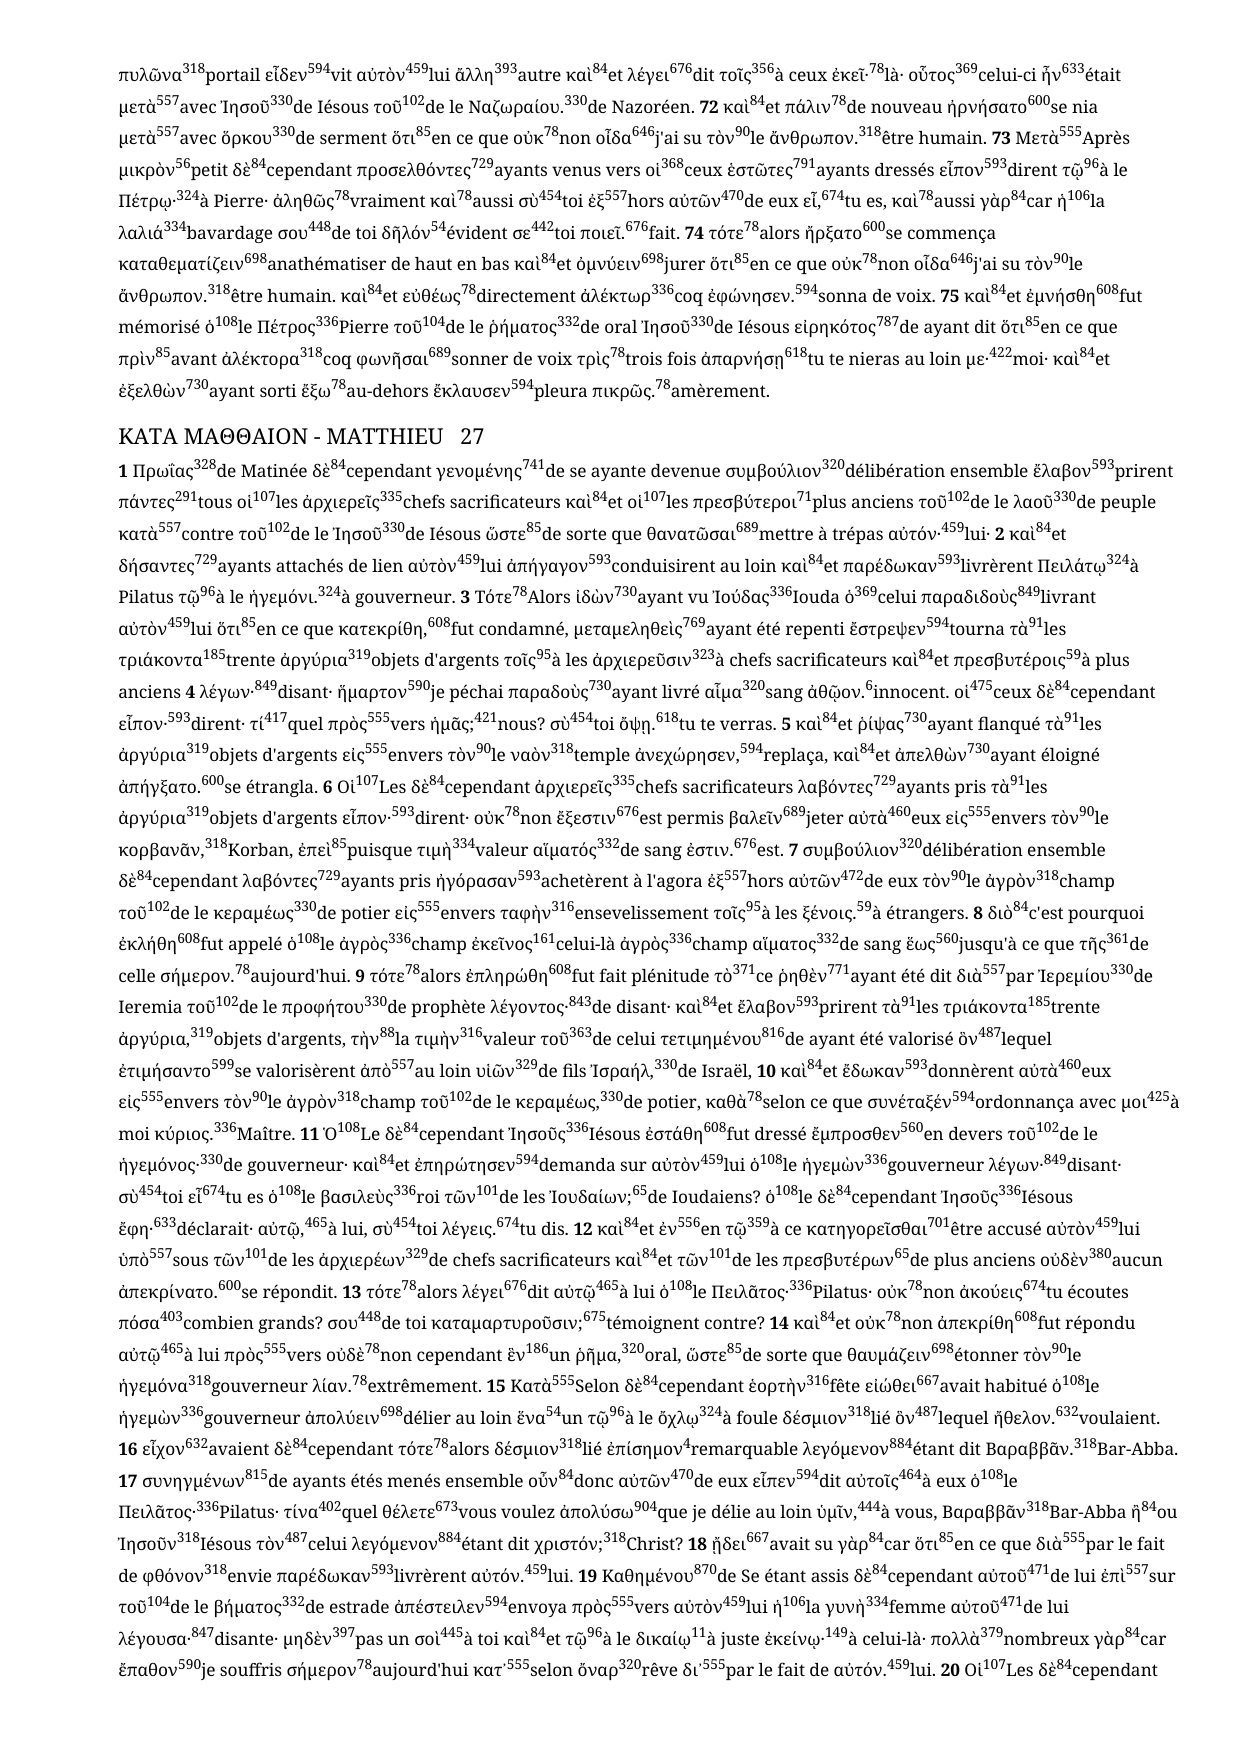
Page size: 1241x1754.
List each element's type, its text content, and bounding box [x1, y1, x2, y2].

text 1 Πρωΐας328de Matinée δὲ84cependant γενομένης741de se ayante devenue συμβούλιον320délibération ensemble ἔλαβον593prirent πάντες291tous οἱ107les ἀρχιερεῖς335chefs sacrificateurs καὶ84et οἱ107les πρεσβύτεροι71plus anciens τοῦ102de le λαοῦ330de peuple κατὰ557contre τοῦ102de le Ἰησοῦ330de Iésous ὥστε85de sorte que θανατῶσαι689mettre à trépas αὐτόν·459lui· 2 καὶ84et δήσαντες729ayants attachés de lien αὐτὸν459lui ἀπήγαγον593conduisirent au loin καὶ84et παρέδωκαν593livrèrent Πειλάτῳ324à Pilatus τῷ96à le ἡγεμόνι.324à gouverneur. 3 Τότε78Alors ἰδὼν730ayant vu Ἰούδας336Iouda ὁ369celui παραδιδοὺς849livrant αὐτὸν459lui ὅτι85en ce que κατεκρίθη,608fut condamné, μεταμεληθεὶς769ayant été repenti ἔστρεψεν594tourna τὰ91les τριάκοντα185trente ἀργύρια319objets d'argents τοῖς95à les ἀρχιερεῦσιν323à chefs sacrificateurs καὶ84et πρεσβυτέροις59à plus anciens 4 λέγων·849disant· ἥμαρτον590je péchai παραδοὺς730ayant livré αἷμα320sang ἀθῷον.6innocent. οἱ475ceux δὲ84cependant εἶπον·593dirent· τί417quel πρὸς555vers ἡμᾶς;421nous? σὺ454toi ὄψῃ.618tu te verras. 5 καὶ84et ῥίψας730ayant flanqué τὰ91les ἀργύρια319objets d'argents εἰς555envers τὸν90le ναὸν318temple ἀνεχώρησεν,594replaça, καὶ84et ἀπελθὼν730ayant éloigné ἀπήγξατο.600se étrangla. 6 Οἱ107Les δὲ84cependant ἀρχιερεῖς335chefs sacrificateurs λαβόντες729ayants pris τὰ91les ἀργύρια319objets d'argents εἶπον·593dirent· οὐκ78non ἔξεστιν676est permis βαλεῖν689jeter αὐτὰ460eux εἰς555envers τὸν90le κορβανᾶν,318Korban, ἐπεὶ85puisque τιμὴ334valeur αἵματός332de sang ἐστιν.676est. 7 συμβούλιον320délibération ensemble δὲ84cependant λαβόντες729ayants pris ἠγόρασαν593achetèrent à l'agora ἐξ557hors αὐτῶν472de eux τὸν90le ἀγρὸν318champ τοῦ102de le κεραμέως330de potier εἰς555envers ταφὴν316ensevelissement τοῖς95à les ξένοις.59à étrangers. 8 διὸ84c'est pourquoi ἐκλήθη608fut appelé ὁ108le ἀγρὸς336champ ἐκεῖνος161celui-là ἀγρὸς336champ αἵματος332de sang ἕως560jusqu'à ce que τῆς361de celle σήμερον.78aujourd'hui. 9 τότε78alors ἐπληρώθη608fut fait plénitude τὸ371ce ῥηθὲν771ayant été dit διὰ557par Ἰερεμίου330de Ieremia τοῦ102de le προφήτου330de prophète λέγοντος·843de disant· καὶ84et ἔλαβον593prirent τὰ91les τριάκοντα185trente ἀργύρια,319objets d'argents, τὴν88la τιμὴν316valeur τοῦ363de celui τετιμημένου816de ayant été valorisé ὃν487lequel ἐτιμήσαντο599se valorisèrent ἀπὸ557au loin υἱῶν329de fils Ἰσραήλ,330de Israël, 10 καὶ84et ἔδωκαν593donnèrent αὐτὰ460eux εἰς555envers τὸν90le ἀγρὸν318champ τοῦ102de le κεραμέως,330de potier, καθὰ78selon ce que συνέταξέν594ordonnança avec μοι425à moi κύριος.336Maître. 11 Ὁ108Le δὲ84cependant Ἰησοῦς336Iésous ἐστάθη608fut dressé ἔμπροσθεν560en devers τοῦ102de le ἡγεμόνος·330de gouverneur· καὶ84et ἐπηρώτησεν594demanda sur αὐτὸν459lui ὁ108le ἡγεμὼν336gouverneur λέγων·849disant· σὺ454toi εἶ674tu es ὁ108le βασιλεὺς336roi τῶν101de les Ἰουδαίων;65de Ioudaiens? ὁ108le δὲ84cependant Ἰησοῦς336Iésous ἔφη·633déclarait· αὐτῷ,465à lui, σὺ454toi λέγεις.674tu dis. 12 καὶ84et ἐν556en τῷ359à ce κατηγορεῖσθαι701être accusé αὐτὸν459lui ὑπὸ557sous τῶν101de les ἀρχιερέων329de chefs sacrificateurs καὶ84et τῶν101de les πρεσβυτέρων65de plus anciens οὐδὲν380aucun ἀπεκρίνατο.600se répondit. 13 τότε78alors λέγει676dit αὐτῷ465à lui ὁ108le Πειλᾶτος·336Pilatus· οὐκ78non ἀκούεις674tu écoutes πόσα403combien grands? σου448de toi καταμαρτυροῦσιν;675témoignent contre? 14 καὶ84et οὐκ78non ἀπεκρίθη608fut répondu αὐτῷ465à lui πρὸς555vers οὐδὲ78non cependant ἓν186un ῥῆμα,320oral, ὥστε85de sorte que θαυμάζειν698étonner τὸν90le ἡγεμόνα318gouverneur λίαν.78extrêmement. 15 Κατὰ555Selon δὲ84cependant ἑορτὴν316fête εἰώθει667avait habitué ὁ108le ἡγεμὼν336gouverneur ἀπολύειν698délier au loin ἕνα54un τῷ96à le ὄχλῳ324à foule δέσμιον318lié ὃν487lequel ἤθελον.632voulaient. 16 εἶχον632avaient δὲ84cependant τότε78alors δέσμιον318lié ἐπίσημον4remarquable λεγόμενον884étant dit Βαραββᾶν.318Bar-Abba. 17 συνηγμένων815de ayants étés menés ensemble οὖν84donc αὐτῶν470de eux εἶπεν594dit αὐτοῖς464à eux ὁ108le Πειλᾶτος·336Pilatus· τίνα402quel θέλετε673vous voulez ἀπολύσω904que je délie au loin ὑμῖν,444à vous, Βαραββᾶν318Bar-Abba ἢ84ou Ἰησοῦν318Iésous τὸν487celui λεγόμενον884étant dit χριστόν;318Christ? 18 ᾔδει667avait su γὰρ84car ὅτι85en ce que διὰ555par le fait de φθόνον318envie παρέδωκαν593livrèrent αὐτόν.459lui. 19 Καθημένου870de Se étant assis δὲ84cependant αὐτοῦ471de lui ἐπὶ557sur τοῦ104de le βήματος332de estrade ἀπέστειλεν594envoya πρὸς555vers αὐτὸν459lui ἡ106la γυνὴ334femme αὐτοῦ471de lui λέγουσα·847disante· μηδὲν397pas un σοὶ445à toi καὶ84et τῷ96à le δικαίῳ11à juste ἐκείνῳ·149à celui-là· πολλὰ379nombreux γὰρ84car ἔπαθον590je souffris σήμερον78aujourd'hui κατ᾽555selon ὄναρ320rêve δι᾽555par le fait de αὐτόν.459lui. 20 Οἱ107Les δὲ84cependant ἀρχιερεῖς335chefs sacrificateurs καὶ84et οἱ107les πρεσβύτεροι71plus anciens ἔπεισαν593persuadèrent τοὺς89les ὄχλους317foules ἵνα85afin que αἰτήσωνται913que se demandent τὸν90le Βαραββᾶν,318Bar-Abba, τὸν90le δὲ84cependant Ἰησοῦν318Iésous ἀπολέσωσιν.907que perdent au loin. 21 ἀποκριθεὶς769ayant été répondu δὲ84cependant ὁ108le ἡγεμὼν336gouverneur εἶπεν594dit αὐτοῖς·464à eux· τίνα402quel θέλετε673vous voulez ἀπὸ557au loin τῶν101de les δύο65de deux ἀπολύσω904que je délie au loin ὑμῖν;444à vous? οἱ475ceux δὲ84cependant εἶπον·593dirent· τὸν90le Βαραββᾶν.318Bar-Abba. 22 λέγει676dit αὐτοῖς464à eux ὁ108le Πειλᾶτος·336Pilatus· τί404quel οὖν84donc ποιήσω904que je fasse Ἰησοῦν318Iésous τὸν487celui λεγόμενον884étant dit χριστόν;318Christ? λέγουσιν675disent πάντες·394tous· σταυρωθήτω.573soit crucifié. 23 ὁ476celui δὲ84cependant ἔφη·633déclarait· τί168quel γὰρ84car κακὸν56malicieux ἐποίησεν;594fit? οἱ475ceux δὲ84cependant περισσῶς78surabondamment ἔκραζον632croassaient λέγοντες·848disants· σταυρωθήτω.573soit crucifié. 24 Ἰδὼν730Ayant vu δὲ84cependant ὁ108le Πειλᾶτος336Pilatus ὅτι85en ce que οὐδὲν380aucun ὠφελεῖ676profite ἀλλὰ84mais μᾶλλον78davantage θόρυβος336tumulte γίνεται,682se devient, λαβὼν730ayant pris ὕδωρ320eau ἀπενίψατο600se lava au loin τὰς247les χεῖρας315mains ἀπέναντι560depuis en-devant τοῦ102de le ὄχλου330de foule λέγων·849disant· ἀθῷός48innocent εἰμι672je suis ἀπὸ557au loin τοῦ104de le αἵματος332de sang τούτου·363de celui-ci· ὑμεῖς453vous ὄψεσθε.617vous vous verrez. 25 καὶ84et ἀποκριθεὶς769ayant été répondu πᾶς292tout ὁ108le λαὸς336peuple εἶπεν·594dit· τὸ110le αἷμα338sang αὐτοῦ471de lui ἐφ᾽555sur ἡμᾶς421nous καὶ84et ἐπὶ555sur τὰ91les τέκνα319enfants ἡμῶν.428de nous. 26 τότε78alors ἀπέλυσεν594délia au loin αὐτοῖς464à eux τὸν90le Βαραββᾶν,318Bar-Abba, τὸν90le δὲ84cependant Ἰησοῦν318Iésous φραγελλώσας730ayant flagellé παρέδωκεν594livra ἵνα85afin que σταυρωθῇ.920que soit crucifié. 27 Τότε78Alors οἱ107les στρατιῶται335soldats τοῦ102de le ἡγεμόνος330de gouverneur παραλαβόντες729ayants pris à côté τὸν90le Ἰησοῦν318Iésous εἰς555envers τὸ92le πραιτώριον320prétoire συνήγαγον593menèrent ensemble ἐπ᾽555sur αὐτὸν459lui ὅλην272toute entière τὴν88la σπεῖραν.316spirale. 28 καὶ84et ἐκδύσαντες729ayants dévêtus αὐτὸν459lui χλαμύδα316chlamyde κοκκίνην2écarlate περιέθηκαν593posèrent autour αὐτῷ,465à lui, 29 καὶ84et πλέξαντες729ayants tressés στέφανον318couronne ἐξ557hors ἀκανθῶν327de épines ἐπέθηκαν593imposèrent ἐπὶ557sur τῆς100de la κεφαλῆς328de tête αὐτοῦ471de lui καὶ84et κάλαμον318calame ἐν556en τῇ94à la δεξιᾷ58à droite αὐτοῦ,471de lui, καὶ84et γονυπετήσαντες729ayants agenouillés ἔμπροσθεν560en devers αὐτοῦ471de lui ἐνέπαιξαν593enjouèrent αὐτῷ465à lui λέγοντες·848disants· χαῖρε,313sois de joie, ὁ114le βασιλεῦ342roi τῶν101de les Ἰουδαίων,65de Ioudaiens, 30 καὶ84et ἐμπτύσαντες729ayants crachés envers εἰς555envers αὐτὸν459lui ἔλαβον593prirent τὸν90le κάλαμον318calame καὶ84et ἔτυπτον632tapaient εἰς555envers τὴν88la κεφαλὴν316tête αὐτοῦ.471de lui. 31 Καὶ84Et ὅτε85lorsque ἐνέπαιξαν593enjouèrent αὐτῷ,465à lui, ἐξέδυσαν593dévêtirent αὐτὸν459lui τὴν88la χλαμύδα316chlamyde καὶ84et ἐνέδυσαν593habillèrent αὐτὸν459lui τὰ91les ἱμάτια319himations αὐτοῦ471de lui καὶ84et ἀπήγαγον593conduisirent au loin αὐτὸν459lui εἰς555envers τὸ353ce σταυρῶσαι.689crucifier. 32 Ἐξερχόμενοι875Se sortants δὲ84cependant εὗρον593trouvèrent ἄνθρωπον318être humain Κυρηναῖον318Cyrénéen ὀνόματι326à nom Σίμωνα,318Simon, τοῦτον351celui-ci ἠγγάρευσαν593réquisitionnèrent ἵνα85afin que ἄρῃ908que lève τὸν90le σταυρὸν318croix αὐτοῦ.471de lui. 33 Καὶ84Et ἐλθόντες729ayants venus εἰς555envers τόπον318lieu λεγόμενον884étant dit Γολγοθᾶ,316Golgotha, ὅ507lequel ἐστιν676est Κρανίου332de Crâne Τόπος336Lieu λεγόμενος,900étant dit, 34 ἔδωκαν593donnèrent αὐτῷ465à lui πιεῖν689boire οἶνον318vin μετὰ557avec χολῆς328de bile μεμιγμένον·805ayant été mixé· καὶ84et γευσάμενος749se ayant goûté οὐκ78non ἠθέλησεν594voulut πιεῖν.689boire. 35 Σταυρώσαντες729Ayants crucifiés δὲ84cependant αὐτὸν459lui διεμερίσαντο599se partagèrent en séparant τὰ91les ἱμάτια319himations αὐτοῦ471de lui βάλλοντες848jetants κλῆρον,318lot, 36 καὶ84et καθήμενοι875se étants assis ἐτήρουν632gardaient αὐτὸν459lui ἐκεῖ.78là. 37 Καὶ84Et ἐπέθηκαν593imposèrent ἐπάνω560sur le haut τῆς100de la κεφαλῆς328de tête αὐτοῦ471de lui τὴν88la αἰτίαν316cause αὐτοῦ471de lui γεγραμμένην·803ayante étée écrite· οὗτός369celui-ci ἐστιν676est Ἰησοῦς336Iésous ὁ108le βασιλεὺς336roi τῶν101de les Ἰουδαίων.65de Ioudaiens. 38 Τότε78Alors σταυροῦνται687sont crucifiés σὺν556avec αὐτῷ465à lui δύο201deux λῃσταί,335pilleurs, εἷς72un ἐκ557hors δεξιῶν67de droits καὶ84et εἷς72un ἐξ557hors εὐωνύμων.67de gauches. 39 Οἱ368Ceux δὲ84cependant παραπορευόμενοι875se allants à côté ἐβλασφήμουν632blasphémaient αὐτὸν459lui κινοῦντες848bougeants τὰς87les κεφαλὰς315têtes αὐτῶν470de eux 40 καὶ84et λέγοντες·848disants· ὁ374celui καταλύων854déliant vers le bas τὸν90le ναὸν318temple καὶ84et ἐν556en τρισὶν187à trois ἡμέραις321à journées οἰκοδομῶν,854édifiant en maison, σῶσον562sauve σεαυτόν,523toi-même, εἰ85si υἱὸς336fils εἶ674tu es τοῦ102de le θεοῦ,330de Dieu, καὶ84et κατάβηθι562descends ἀπὸ557au loin τοῦ102de le σταυροῦ.330de croix. 41 ὁμοίως78semblablement καὶ78aussi οἱ107les ἀρχιερεῖς335chefs sacrificateurs ἐμπαίζοντες848enjouants μετὰ557avec τῶν101de les γραμματέων329de scribes καὶ84et πρεσβυτέρων65de plus anciens ἔλεγον·632disaient· 42 ἄλλους377autres ἔσωσεν,594sauva, ἑαυτὸν535lui-même οὐ78non δύναται682se peut σῶσαι·689sauver· βασιλεὺς336roi Ἰσραήλ330de Israël ἐστιν,676est, καταβάτω564descende νῦν78maintenant ἀπὸ557au loin τοῦ102de le σταυροῦ330de croix καὶ84et πιστεύσομεν609nous croirons ἐπ᾽555sur αὐτόν.459lui. 43 πέποιθεν650a persuadé ἐπὶ555sur τὸν90le θεόν,318Dieu, ῥυσάσθω568se délivre νῦν78maintenant εἰ85si θέλει676veut αὐτόν·459lui· εἶπεν594dit γὰρ84car ὅτι85en ce que θεοῦ330de Dieu εἰμι672je suis υἱός.336fils. 44 Τὸ92Le δ᾽84cependant αὐτὸ353même καὶ78aussi οἱ107les λῃσταὶ335pilleurs οἱ368ceux συνσταυρωθέντες768ayants étés crucifiés avec σὺν556avec αὐτῷ465à lui ὠνείδιζον632réprouvaient αὐτόν.459lui. 45 Ἀπὸ557Au loin δὲ84cependant ἕκτης214de sixième ὥρας328de heure σκότος338ténèbre ἐγένετο600se devint ἐπὶ555sur πᾶσαν272toute τὴν88la γῆν316terre ἕως560jusqu'à ce que ὥρας328de heure ἐνάτης.214de neuvième. 46 περὶ555autour δὲ84cependant τὴν88la ἐνάτην206neuvième ὥραν316heure ἀνεβόησεν594beugla de bas en haut ὁ108le Ἰησοῦς336Iésous φωνῇ322à son de voix μεγάλῃ9à grande λέγων·849disant· Ἐλωῒ346Éloï Ἐλωῒ346Éloï λεμα346lema σαβαχθάνει;346sabachthani? τοῦτ᾽371celui-ci ἔστιν·676est· θεέ342Dieu μου429de moi θεέ342Dieu μου,429de moi, ἱνατί78pourquoi με422moi ἐγκατέλιπες;592tu délaissas en contrebas? 47 τινὲς394des quelconques δὲ84cependant τῶν362de ceux ἐκεῖ78là ἑστηκότων786de ayants dressés ἀκούσαντες729ayants écoutés ἔλεγον632disaient ὅτι85en ce que Ἠλείαν318Élia φωνεῖ676sonne de voix οὗτος.369celui-ci. 48 καὶ84et εὐθέως78directement δραμὼν730ayant couru εἷς72un ἐξ557hors αὐτῶν470de eux καὶ84et λαβὼν730ayant pris σπόγγον318éponge πλήσας730ayant rempli τε84et aussi ὄξους332de vinaigre καὶ84et περιθεὶς730ayant posé autour καλάμῳ324à calame ἐπότιζεν633donnait à boire αὐτόν.459lui. 49 οἱ107les δὲ84cependant λοιποὶ394restants ἔλεγον·632disaient· ἄφες562abandonne ἴδωμεν903que nous voyions εἰ85si ἔρχεται682se vient Ἠλείας336Élia σώσων774qui sauvera αὐτόν.459lui. 50 ὁ108le δὲ84cependant Ἰησοῦς336Iésous πάλιν78de nouveau κράξας730ayant croassé φωνῇ322à son de voix μεγάλῃ9à grande ἀφῆκεν594abandonna τὸ252le πνεῦμα.320souffle. 51 Καὶ84Et ἰδοὺ311voici τὸ110le καταπέτασμα338rideau étendu τοῦ102de le ναοῦ330de temple ἐσχίσθη608fut scindé εἰς555envers δύο55deux ἀπ᾽554au loin ἄνωθεν78d'en haut ἕως558jusqu'à ce que κάτω78vers le bas καὶ84et ἡ106la γῆ334terre ἐσείσθη608fut secoué καὶ84et αἱ105les πέτραι333roches ἐσχίσθησαν,607furent scindé, 52 καὶ84et τὰ109les μνημεῖα337mémoriaux ἀνεῴχθησαν607furent ouvert καὶ84et πολλὰ293nombreux σώματα337corps τῶν101de les κεκοιμημένων815de ayants étés mis au coucher ἁγίων65de saints ἠγέρθησαν,607furent éveillé, 53 καὶ84et ἐξελθόντες729ayants sortis ἐκ557hors τῶν103de les μνημείων331de mémoriaux μετὰ555après τὴν88la ἔγερσιν316éveil αὐτοῦ471de lui εἰσῆλθον593vinrent à l'intérieur εἰς555envers τὴν88la ἁγίαν2sainte πόλιν316cité καὶ84et ἐνεφανίσθησαν607furent rendu visible dedans πολλοῖς.382à nombreux. 54 Ὁ108Le δὲ84cependant ἑκατόνταρχος336chef de cent καὶ84et οἱ368ceux μετ᾽557avec αὐτοῦ471de lui τηροῦντες848gardants τὸν90le Ἰησοῦν318Iésous ἰδόντες729ayants vus τὸν90le σεισμὸν318séisme καὶ84et τὰ352ces γενόμενα736se ayants devenus ἐφοβήθησαν607furent effrayé σφόδρα,78véhémentement, λέγοντες·848disants· ἀληθῶς78vraiment θεοῦ330de Dieu υἱὸς336fils ἦν633était οὗτος.369celui-ci. 55 Ἦσαν632Étaient δὲ84cependant ἐκεῖ78là γυναῖκες333femmes πολλαὶ289nombreuses ἀπὸ554au loin μακρόθεν78à distance θεωροῦσαι,846observantes, αἵτινες502lesquelles des quelconques ἠκολούθησαν593suivirent τῷ96à le Ἰησοῦ324à Iésous ἀπὸ557au loin τῆς100de la Γαλιλαίας328de Galilée διακονοῦσαι846servantes αὐτῷ·465à lui· 56 ἐν556en αἷς490à lesquelles ἦν633était Μαρία334Maria ἡ106la Μαγδαληνὴ334Magdalene καὶ84et Μαρία334Maria ἡ106la τοῦ102de le Ἰακώβου330de Iakobos καὶ84et Ἰωσὴφ330de Ioseph μήτηρ334mère καὶ84et ἡ106la μήτηρ334mère τῶν101de les υἱῶν329de fils Ζεβεδαίου.330de Zébédaï. 57 Ὀψίας64de Tardive δὲ84cependant γενομένης741de se ayante devenue ἦλθεν594vint ἄνθρωπος336être humain πλούσιος23riche ἀπὸ557au loin Ἁριμαθαίας,328de Arimathée, τοὔνομα78nommément Ἰωσήφ,336Ioseph, ὃς505lequel καὶ78aussi αὐτὸς549lui-même ἐμαθητεύθη608fut discipliné τῷ96à le Ἰησοῦ·324à Iésous· 58 οὗτος369celui-ci προσελθὼν730ayant venu vers τῷ96à le Πειλάτῳ324à Pilatus ᾐτήσατο600se demanda τὸ92le σῶμα320corps τοῦ102de le Ἰησοῦ.330de Iésous. τότε78alors ὁ108le Πειλᾶτος336Pilatus ἐκέλευσεν594ordonna ἀποδοθῆναι.692être redonné. 59 Καὶ84Et λαβὼν730ayant pris τὸ92le σῶμα320corps ὁ108le Ἰωσὴφ336Ioseph ἐνετύλιξεν594enroula αὐτὸ461lui σινδόνι322à sindon καθαρᾷ9à pure 60 καὶ84et ἔθηκεν594posa αὐτὸ461lui ἐν556en τῷ98à le καινῷ62à nouveau αὐτοῦ471de lui μνημείῳ326à mémorial ὃ489lequel ἐλατόμησεν594tailla ἐν556en τῇ94à la πέτρᾳ322à roche καὶ84et προσκυλίσας730ayant roulé auprès λίθον318pierre μέγαν4grand τῇ94à la θύρᾳ322à porte τοῦ104de le μνημείου332de mémorial ἀπῆλθεν.594éloigna. 61 Ἦν633Était δὲ84cependant ἐκεῖ78là Μαριὰμ334Mariam ἡ106la Μαγδαληνὴ334Magdalene καὶ84et ἡ106la ἄλλη135autre Μαρία334Maria καθήμεναι873se étantes assis ἀπέναντι560depuis en-devant τοῦ102de le τάφου.330de tombeau. 62 Τῇ355à Celle δὲ84cependant ἐπαύριον,78lendemain, ἥτις503laquelle une quelconque ἐστὶν676est μετὰ555après τὴν88la παρασκευήν,316équipement de côté, συνήχθησαν607furent mené ensemble οἱ107les ἀρχιερεῖς335chefs sacrificateurs καὶ84et οἱ107les Φαρισαῖοι335Pharisiens πρὸς555vers Πειλᾶτον318Pilatus 63 λέγοντες·848disants· κύριε,342Maître, ἐμνήσθημεν603nous fûmes mémorisé ὅτι85en ce que ἐκεῖνος161celui-là ὁ108le πλάνος72égareur εἶπεν594dit ἔτι78encore ζῶν·849vivant· μετὰ555après τρεῖς181trois ἡμέρας315journées ἐγείρομαι.684je suis éveillé. 64 κέλευσον562ordonne οὖν84donc ἀσφαλισθῆναι692être sécurisé τὸν90le τάφον318tombeau ἕως560jusqu'à ce que τῆς100de la τρίτης214de troisième ἡμέρας,328de journée, μήποτε85de peur que ἐλθόντες729ayants venus οἱ107les μαθηταὶ335disciples αὐτοῦ471de lui κλέψωσιν907que volent αὐτὸν459lui καὶ84et εἴπωσιν907que disent τῷ96à le λαῷ·324à peuple· ἠγέρθη608fut éveillé ἀπὸ557au loin τῶν101de les νεκρῶν,65de morts, καὶ84et ἔσται620se sera ἡ106la ἐσχάτη217dernière πλάνη334égarement χείρων46pire τῆς100de la πρώτης.64de première. 65 ἔφη633déclarait δὲ84cependant αὐτοῖς464à eux ὁ108le Πειλᾶτος·336Pilatus· ἔχετε673vous avez κουστωδίαν·316custodia· ὑπάγετε577dirigez en arrière ἀσφαλίσασθε565que vous vous sécurisez ὡς85comme οἴδατε.647vous avez su. 66 οἱ475ceux δὲ84cependant πορευθέντες768ayants étés allés ἠσφαλίσαντο599se sécurisèrent τὸν90le τάφον318tombeau σφραγίσαντες729ayants scellés τὸν90le λίθον318pierre μετὰ557avec τῆς100de la κουστωδίας.328de custodia. [118, 455, 1181, 1682]
text ΚΑΤΑ ΜΑΘΘΑΙΟΝ - MATTHIEU 27 [118, 421, 1181, 451]
